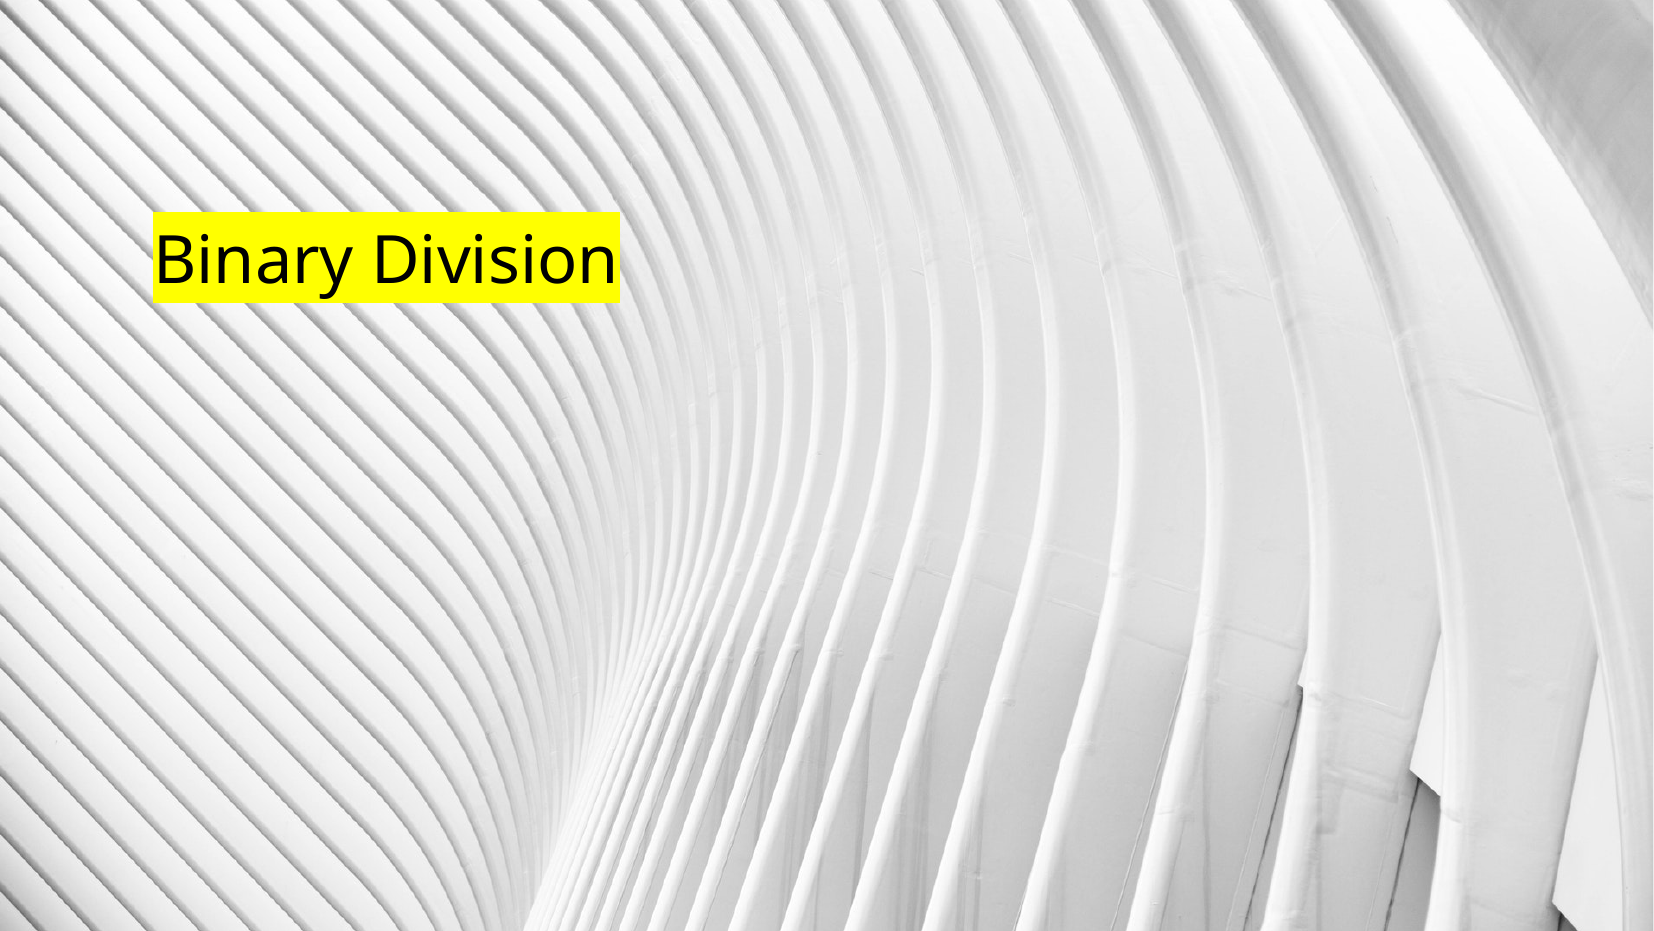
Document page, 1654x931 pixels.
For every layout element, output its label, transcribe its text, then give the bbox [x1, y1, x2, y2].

picture [0, 0, 1654, 931]
list Binary Division [82, 217, 1571, 839]
